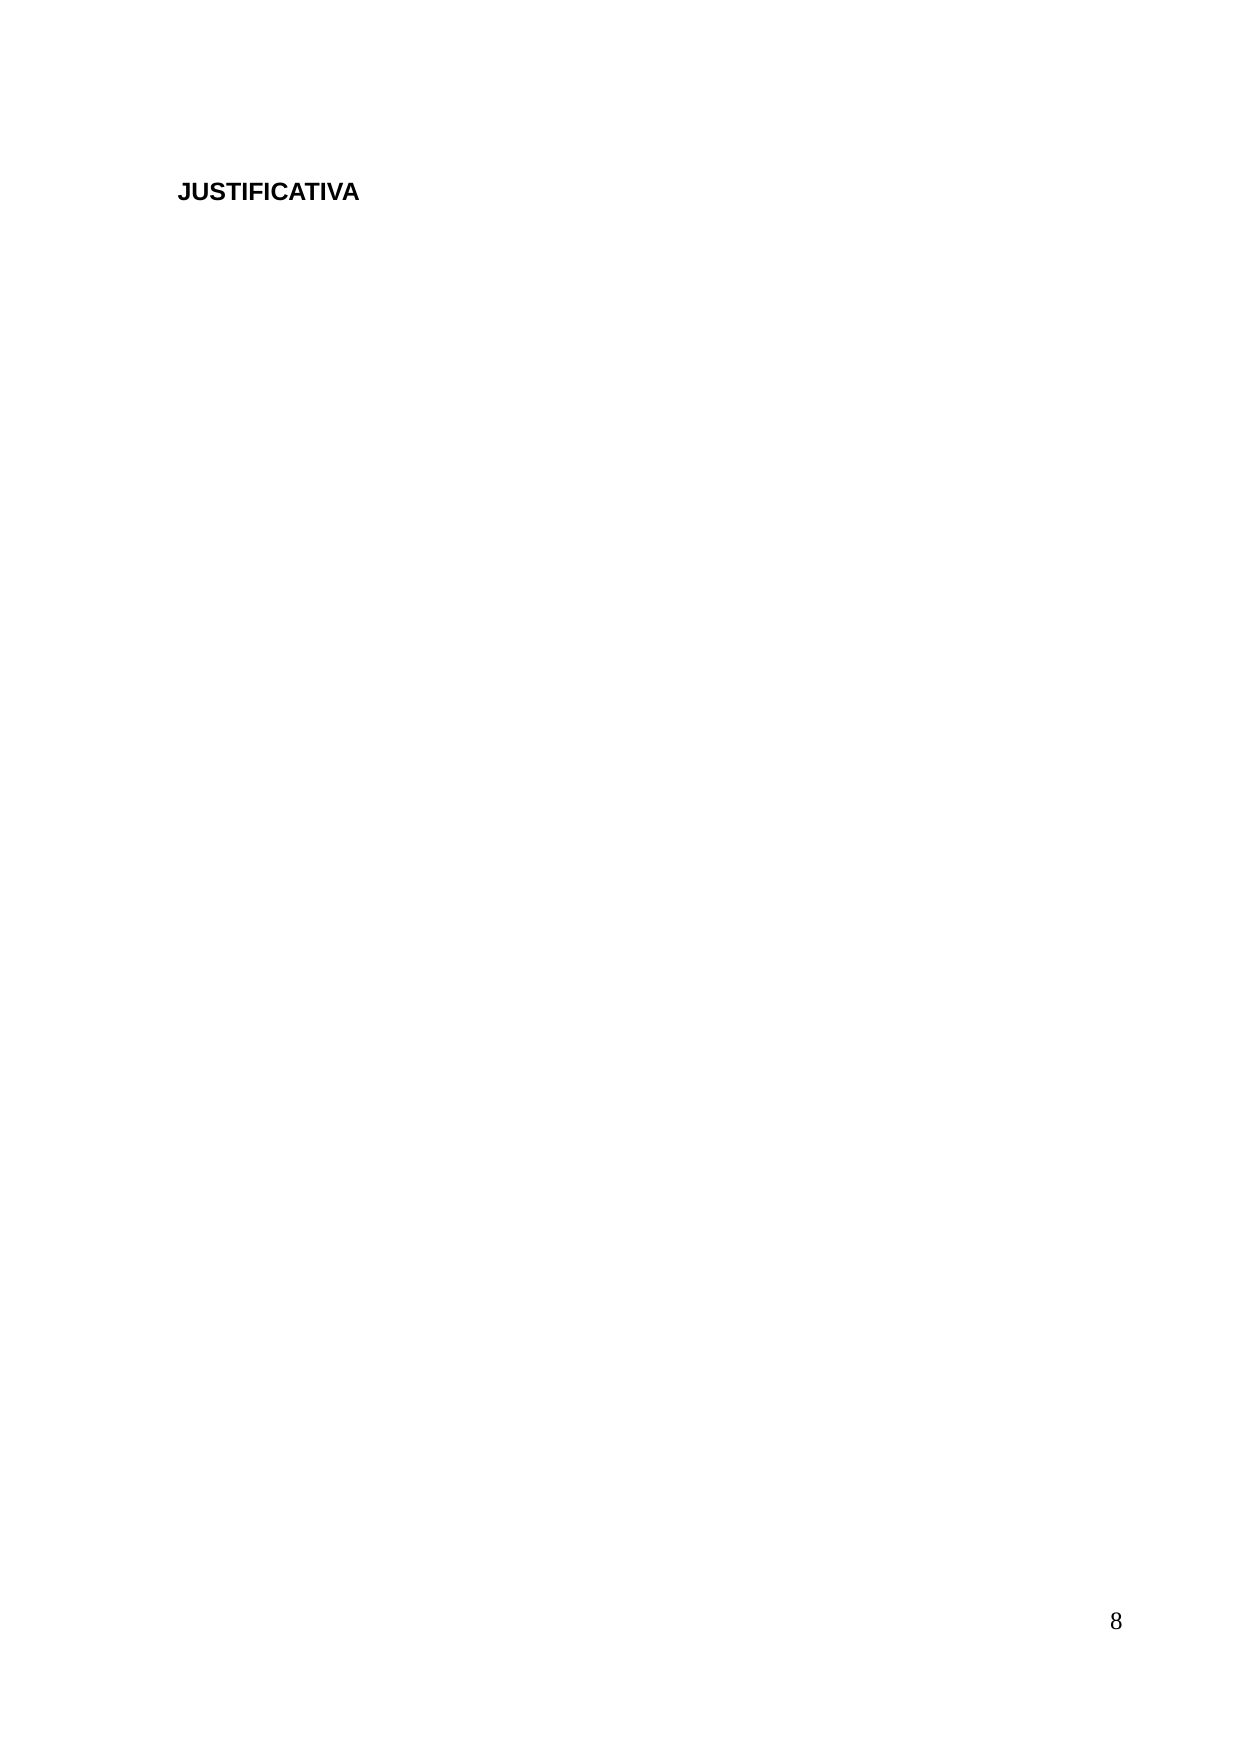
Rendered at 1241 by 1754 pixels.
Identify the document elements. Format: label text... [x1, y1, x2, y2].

subtitle JUSTIFICATIVA [177, 177, 1122, 206]
